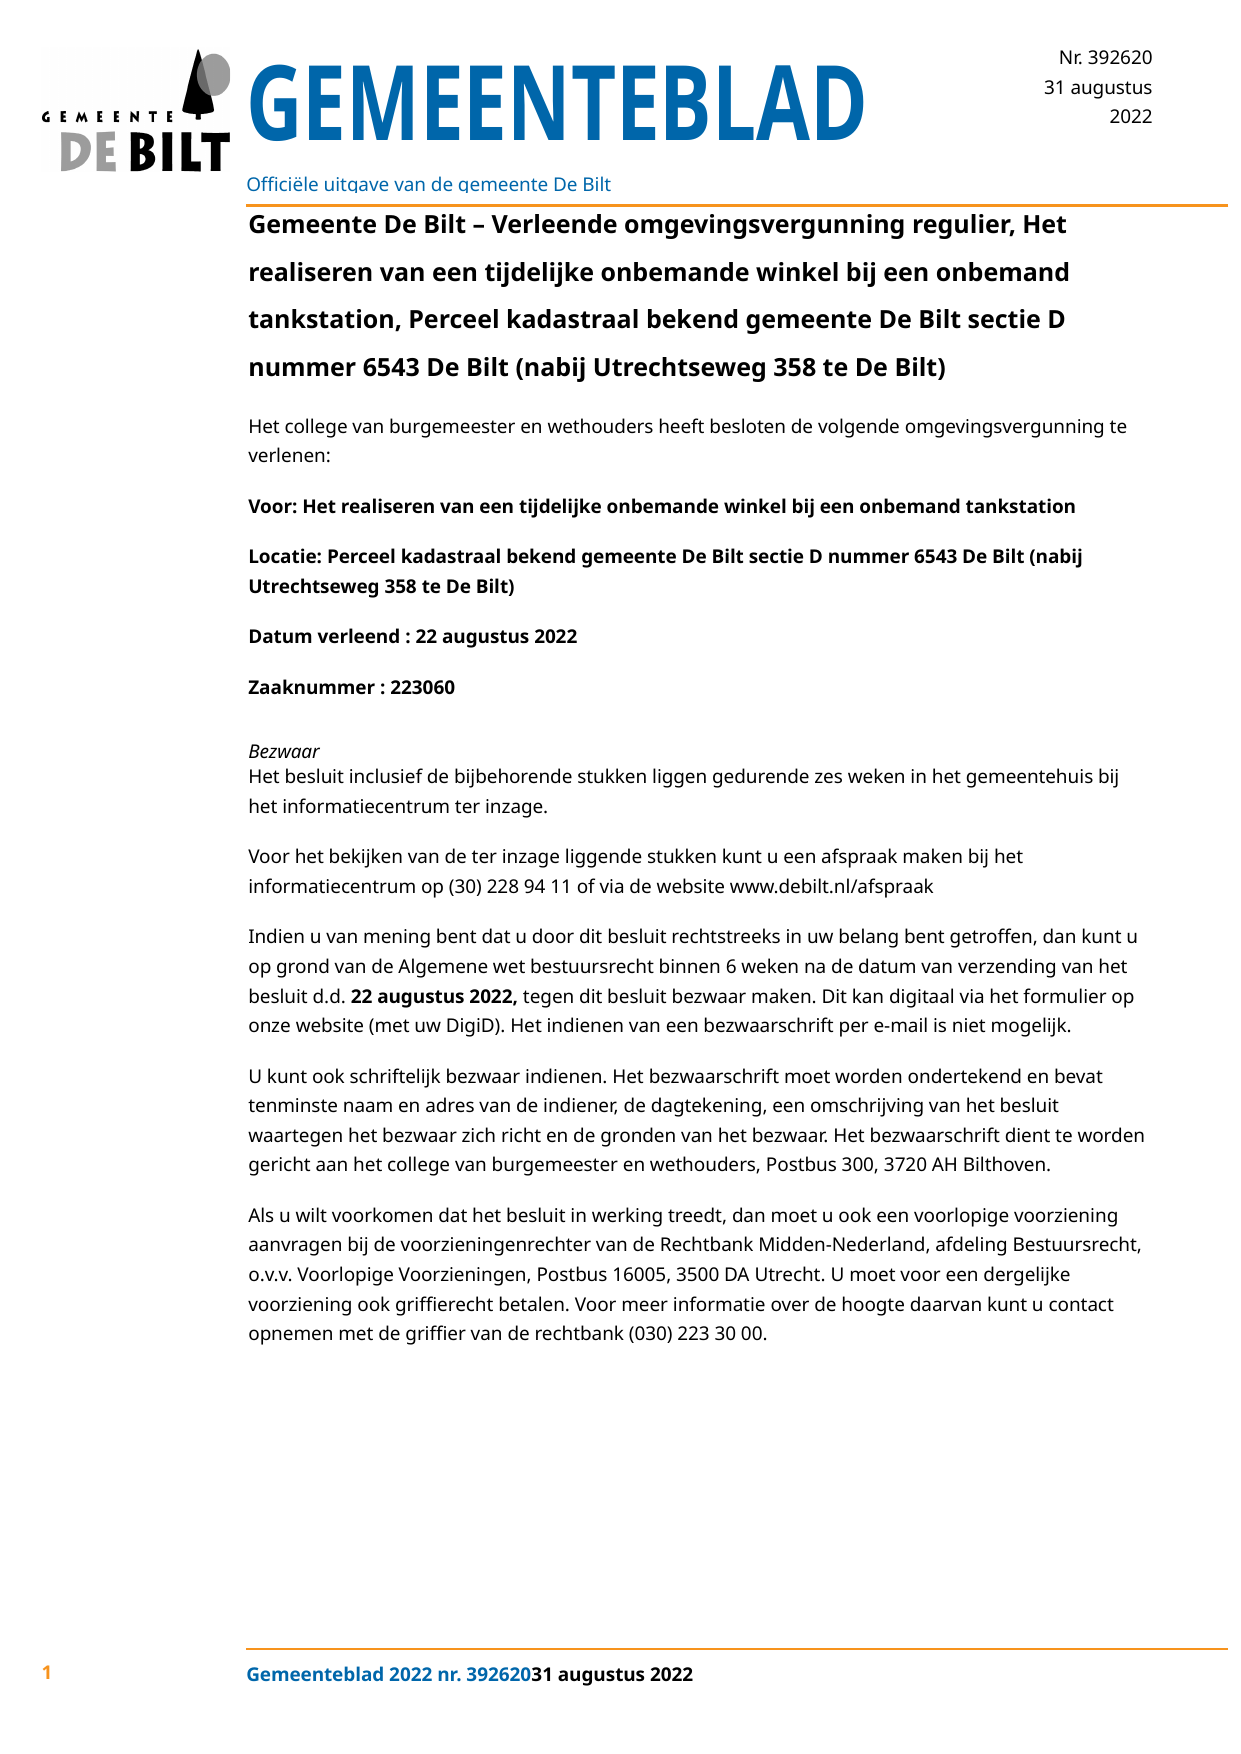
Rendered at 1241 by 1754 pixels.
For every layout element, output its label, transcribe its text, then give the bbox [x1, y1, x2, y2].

text Locatie: Perceel kadastraal bekend gemeente De Bilt sectie D nummer 6543 De Bilt (nabij Utrechtseweg 358 te De Bilt) [248, 543, 1152, 599]
text Zaaknummer : 223060 [248, 674, 1152, 700]
text Voor: Het realiseren van een tijdelijke onbemande winkel bij een onbemand tankstation [248, 493, 1152, 519]
text Bezwaar [248, 738, 1152, 764]
text Als u wilt voorkomen dat het besluit in werking treedt, dan moet u ook een voorlopige voorziening aanvragen bij de voorzieningenrechter van de Rechtbank Midden-Nederland, afdeling Bestuursrecht, o.v.v. Voorlopige Voorzieningen, Postbus 16005, 3500 DA Utrecht. U moet voor een dergelijke voorziening ook griffierecht betalen. Voor meer informatie over de hoogte daarvan kunt u contact opnemen met de griffier van de rechtbank (030) 223 30 00. [248, 1202, 1152, 1346]
text U kunt ook schriftelijk bezwaar indienen. Het bezwaarschrift moet worden ondertekend en bevat tenminste naam en adres van de indiener, de dagtekening, een omschrijving van het besluit waartegen het bezwaar zich richt en de gronden van het bezwaar. Het bezwaarschrift dient te worden gericht aan het college van burgemeester en wethouders, Postbus 300, 3720 AH Bilthoven. [248, 1063, 1152, 1177]
text Indien u van mening bent dat u door dit besluit rechtstreeks in uw belang bent getroffen, dan kunt u op grond van de Algemene wet bestuursrecht binnen 6 weken na de datum van verzending van het besluit d.d. 22 augustus 2022, tegen dit besluit bezwaar maken. Dit kan digitaal via het formulier op onze website (met uw DigiD). Het indienen van een bezwaarschrift per e-mail is niet mogelijk. [248, 924, 1152, 1038]
text Het college van burgemeester en wethouders heeft besloten de volgende omgevingsvergunning te verlenen: [248, 413, 1152, 468]
text Gemeente De Bilt – Verleende omgevingsvergunning regulier, Het realiseren van een tijdelijke onbemande winkel bij een onbemand tankstation, Perceel kadastraal bekend gemeente De Bilt sectie D nummer 6543 De Bilt (nabij Utrechtseweg 358 te De Bilt) [248, 207, 1152, 384]
text Voor het bekijken van de ter inzage liggende stukken kunt u een afspraak maken bij het informatiecentrum op (30) 228 94 11 of via de website www.debilt.nl/afspraak [248, 844, 1152, 899]
picture [41, 47, 231, 172]
text Datum verleend : 22 augustus 2022 [248, 623, 1152, 649]
text Het besluit inclusief de bijbehorende stukken liggen gedurende zes weken in het gemeentehuis bij het informatiecentrum ter inzage. [248, 764, 1152, 819]
